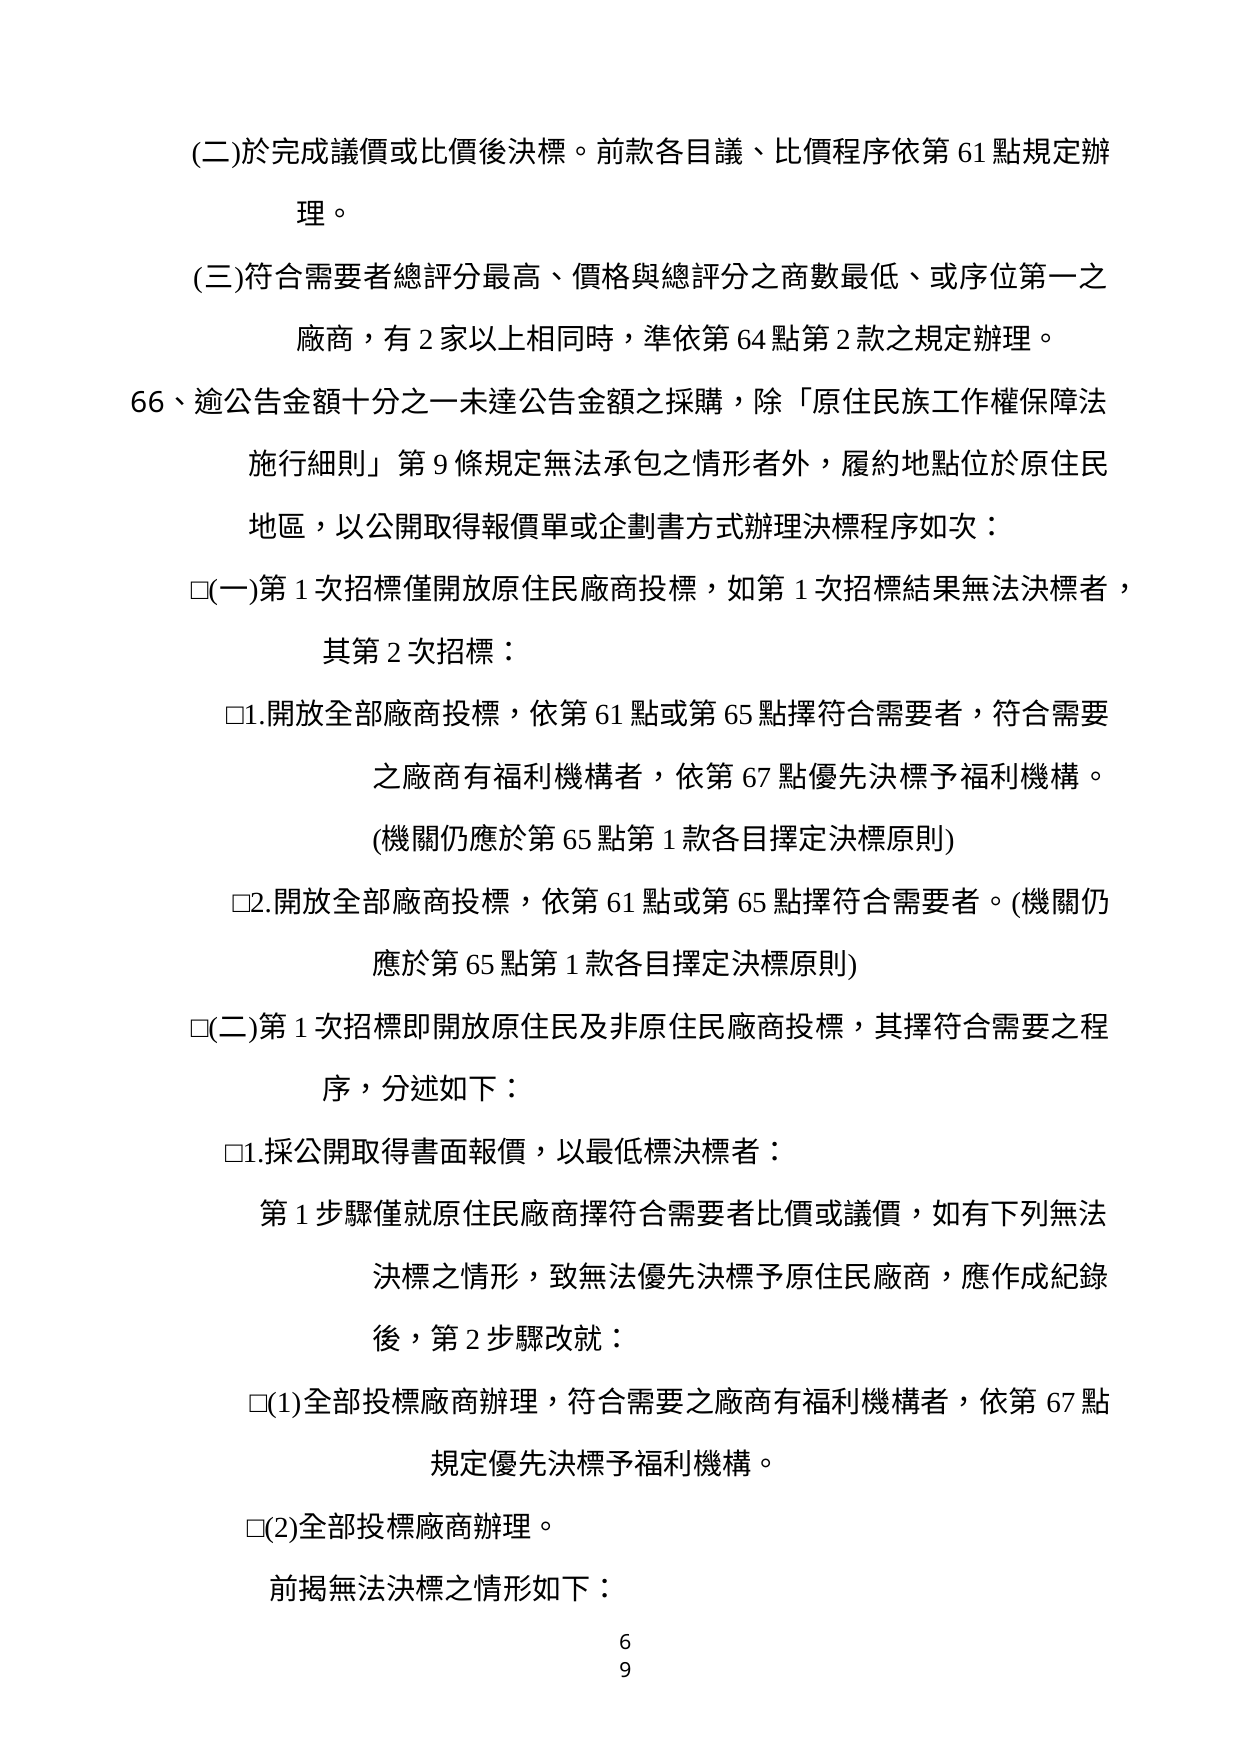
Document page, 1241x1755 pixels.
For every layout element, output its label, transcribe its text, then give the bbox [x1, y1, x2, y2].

text □(2)全部投標廠商辦理。 [130, 1483, 1110, 1545]
text □1.採公開取得書面報價，以最低標決標者： [130, 1108, 1110, 1170]
text □(一)第1次招標僅開放原住民廠商投標，如第1次招標結果無法決標者，其第2次招標： [130, 545, 1110, 670]
text 第1步驟僅就原住民廠商擇符合需要者比價或議價，如有下列無法決標之情形，致無法優先決標予原住民廠商，應作成紀錄後，第2步驟改就： [130, 1170, 1110, 1358]
text 前揭無法決標之情形如下： [189, 1545, 1110, 1608]
text □(1)全部投標廠商辦理，符合需要之廠商有福利機構者，依第67點規定優先決標予福利機構。 [130, 1358, 1110, 1483]
text □2.開放全部廠商投標，依第61點或第65點擇符合需要者。(機關仍應於第65點第1款各目擇定決標原則) [130, 858, 1110, 983]
text □(二)第1次招標即開放原住民及非原住民廠商投標，其擇符合需要之程序，分述如下： [130, 983, 1110, 1108]
list 逾公告金額十分之一未達公告金額之採購，除「原住民族工作權保障法施行細則」第9條規定無法承包之情形者外，履約地點位於原住民地區，以公開取得報價單或企劃書方式辦理決標程序如次： [130, 358, 1110, 545]
text (二)於完成議價或比價後決標。前款各目議、比價程序依第61點規定辦理。 [130, 108, 1110, 233]
text □1.開放全部廠商投標，依第61點或第65點擇符合需要者，符合需要之廠商有福利機構者，依第67點優先決標予福利機構。(機關仍應於第65點第1款各目擇定決標原則) [130, 670, 1110, 858]
text (三)符合需要者總評分最高、價格與總評分之商數最低、或序位第一之廠商，有2家以上相同時，準依第64點第2款之規定辦理。 [130, 233, 1110, 358]
